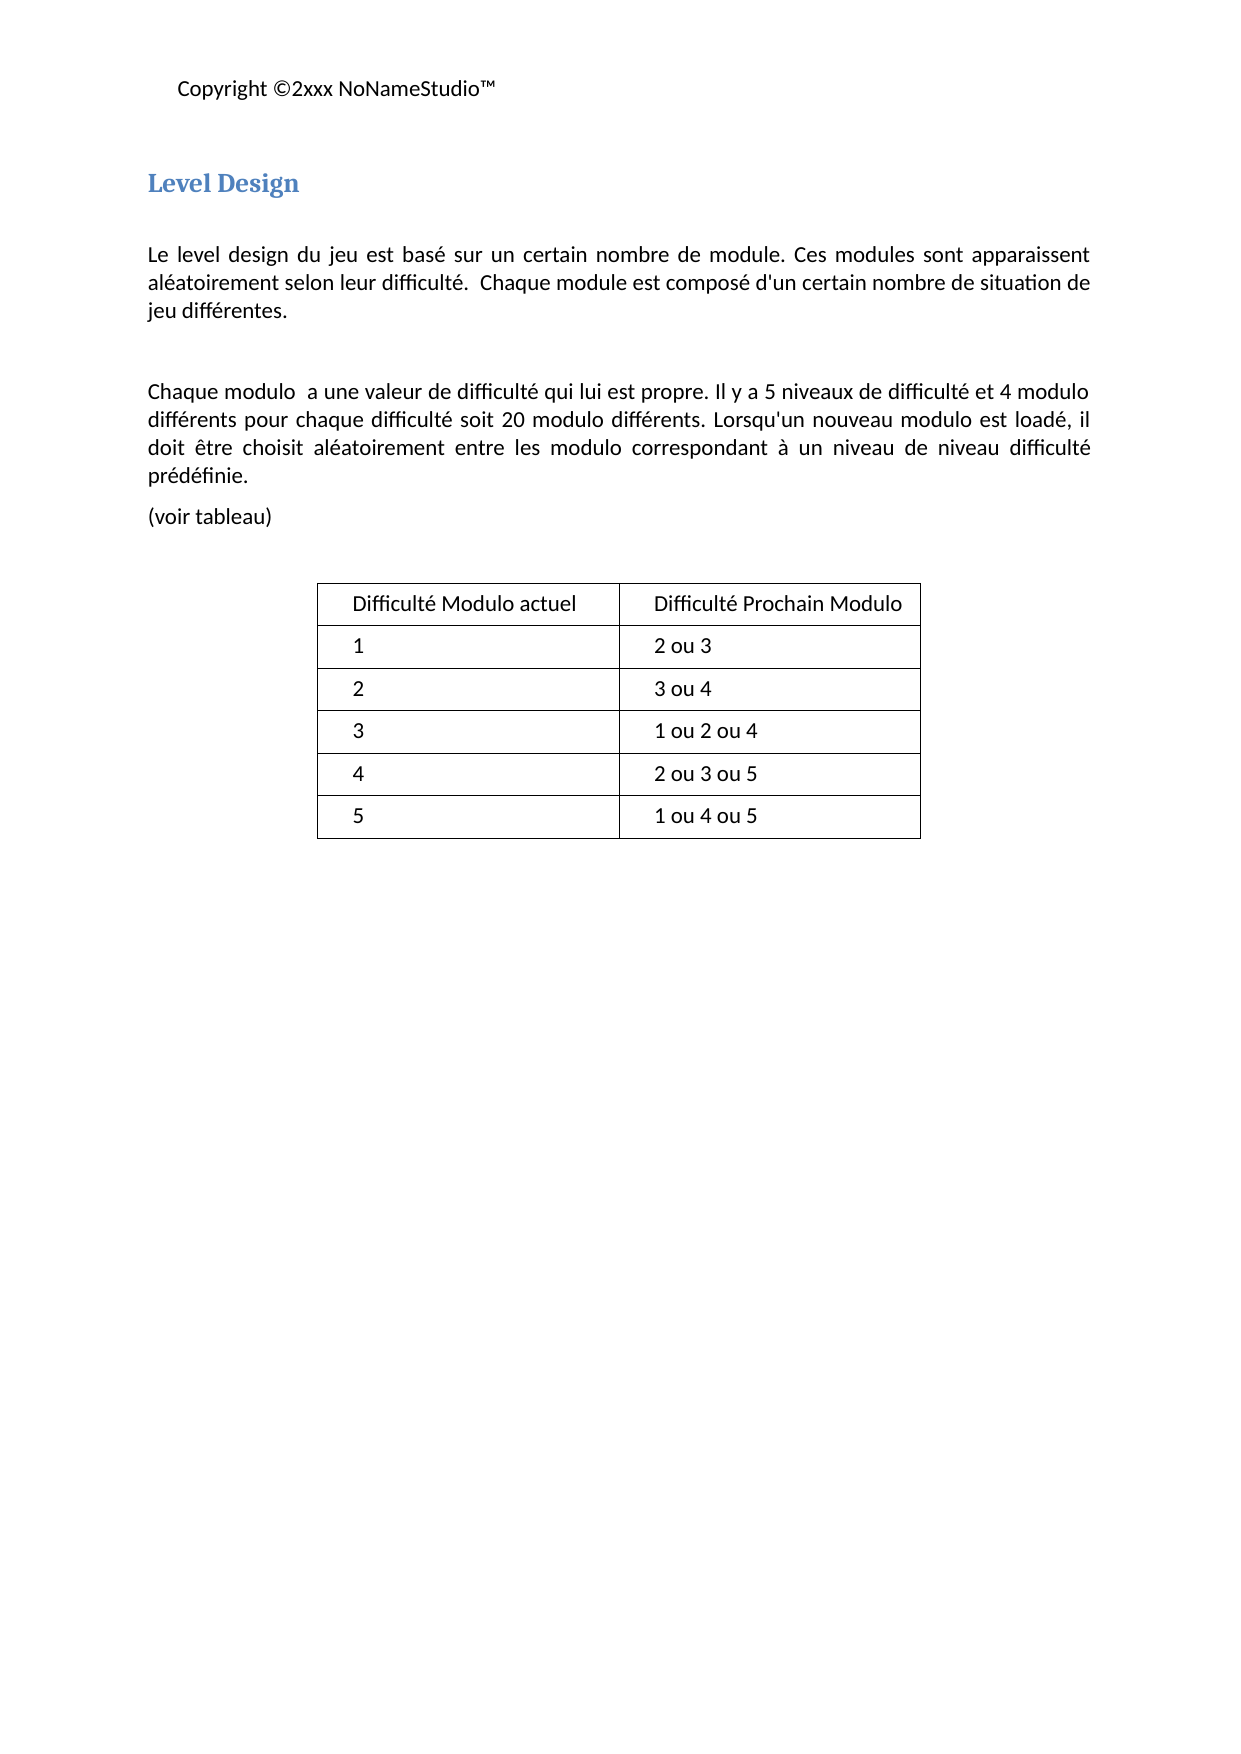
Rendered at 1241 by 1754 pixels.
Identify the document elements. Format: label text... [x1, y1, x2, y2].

table_cell 3 [318, 711, 619, 753]
table_cell 1 ou 2 ou 4 [620, 711, 920, 753]
text Le level design du jeu est basé sur un certain nombre de module. Ces modules sont apparaissent aléatoirement selon leur difficulté. Chaque module est composé d'un certain nombre de situation de jeu différentes. [148, 240, 1093, 324]
table_cell 3 ou 4 [620, 669, 920, 710]
table_header Difficulté Modulo actuel [318, 584, 619, 625]
table_cell 2 [318, 669, 619, 710]
table_cell 4 [318, 754, 619, 795]
table_cell 1 ou 4 ou 5 [620, 796, 920, 838]
text (voir tableau) [148, 502, 1093, 530]
table_header Difficulté Prochain Modulo [620, 584, 920, 625]
table_cell 1 [318, 626, 619, 668]
table_cell 5 [318, 796, 619, 838]
text Chaque modulo a une valeur de difficulté qui lui est propre. Il y a 5 niveaux de difficulté et 4 modulo différents pour chaque difficulté soit 20 modulo différents. Lorsqu'un nouveau modulo est loadé, il doit être choisit aléatoirement entre les modulo correspondant à un niveau de niveau difficulté prédéfinie. [148, 377, 1093, 489]
subtitle Level Design [148, 168, 1093, 199]
table_cell 2 ou 3 [620, 626, 920, 668]
table_cell 2 ou 3 ou 5 [620, 754, 920, 795]
